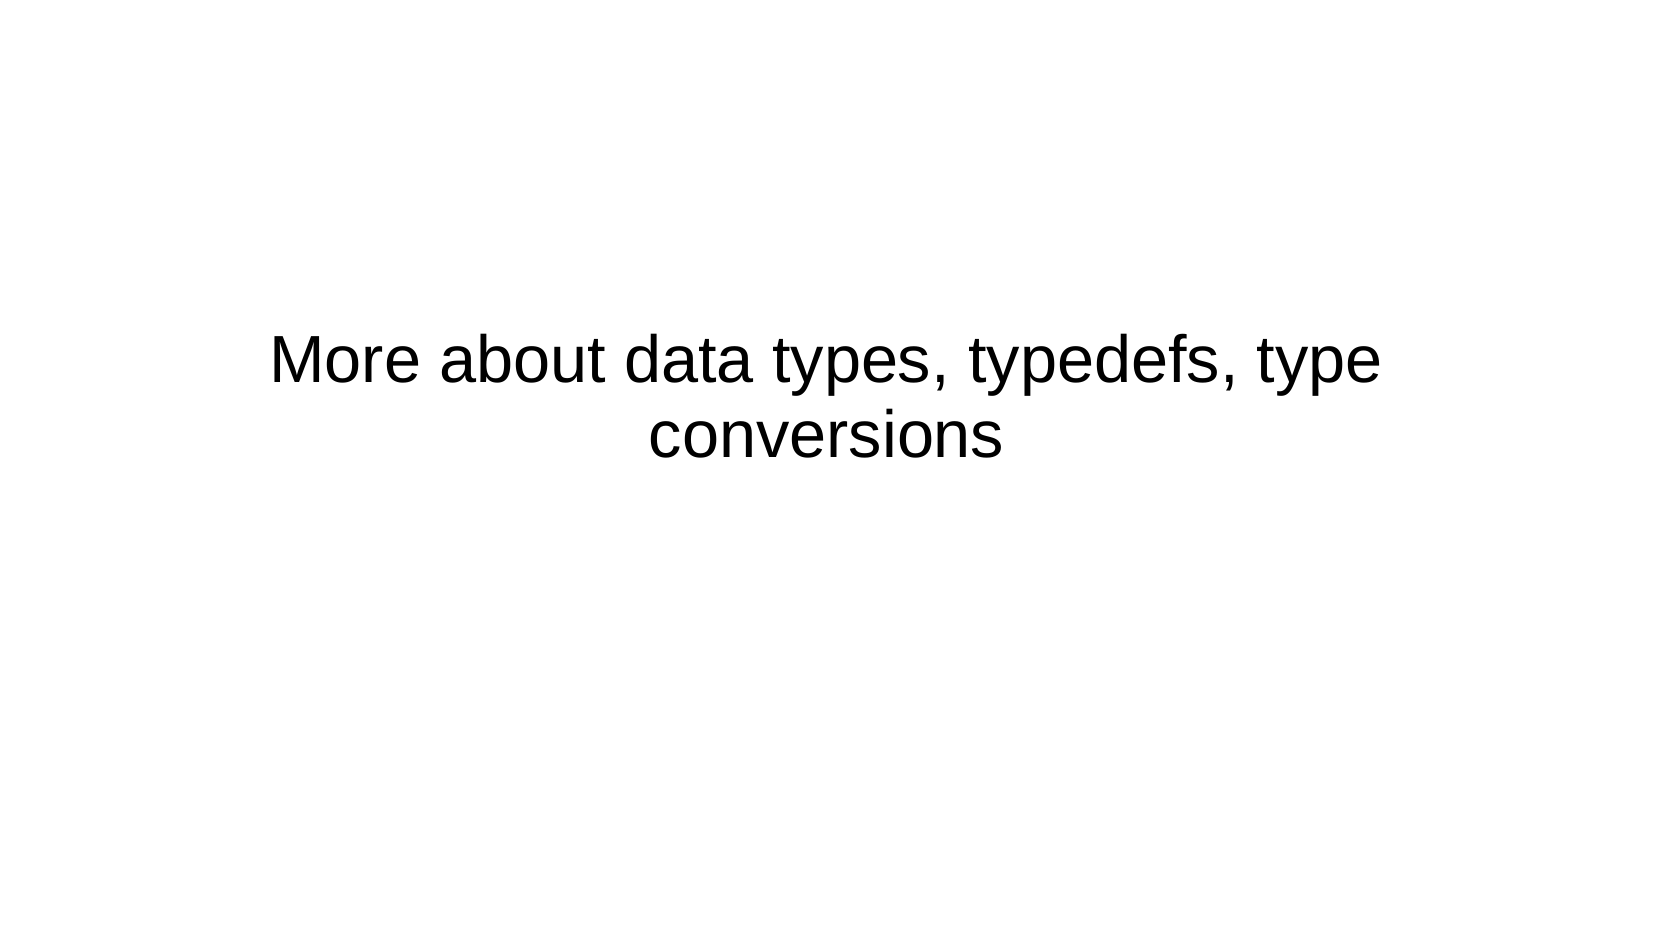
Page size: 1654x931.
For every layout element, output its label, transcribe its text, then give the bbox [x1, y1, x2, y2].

subtitle More about data types, typedefs, type conversions [82, 37, 1571, 757]
